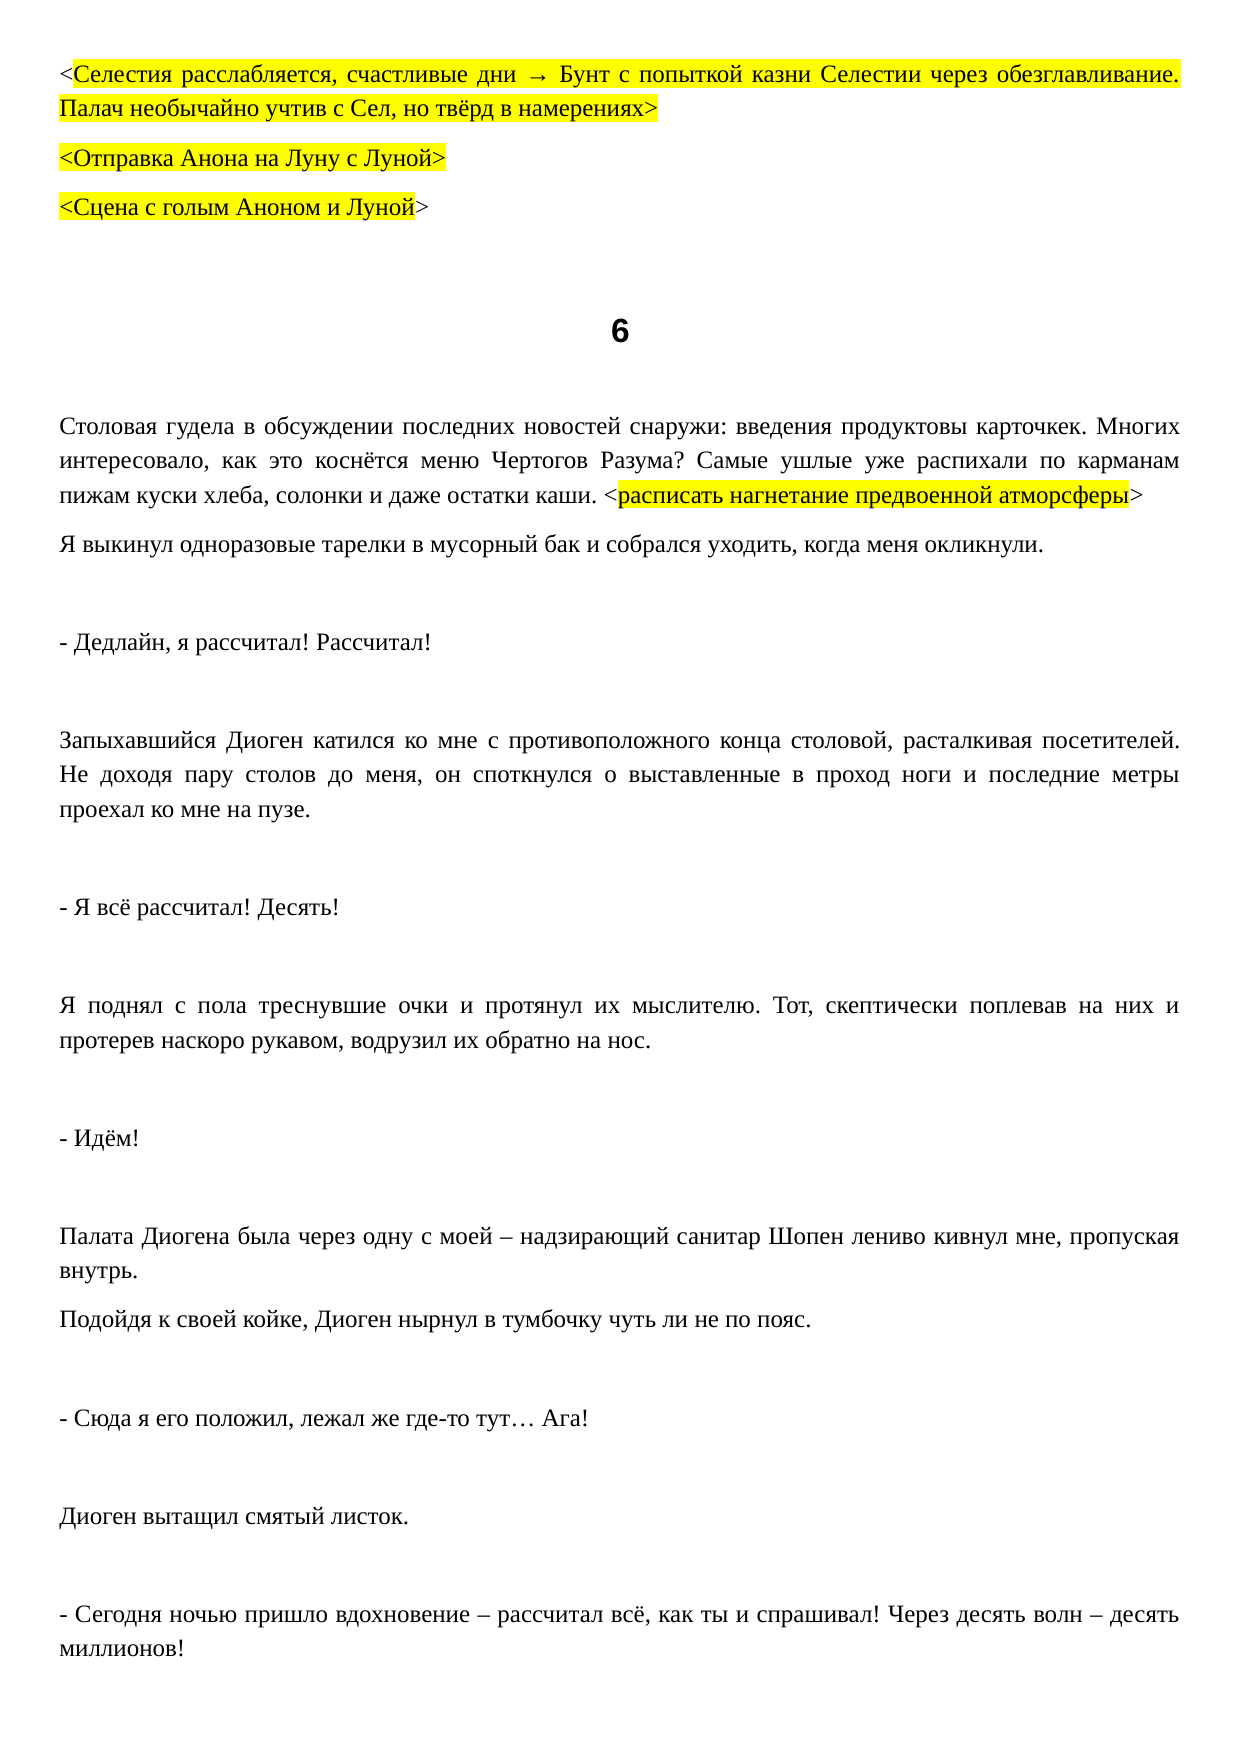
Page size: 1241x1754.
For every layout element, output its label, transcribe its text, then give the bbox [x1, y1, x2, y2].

text Я поднял с пола треснувшие очки и протянул их мыслителю. Тот, скептически поплевав на них и протерев наскоро рукавом, водрузил их обратно на нос. [59, 990, 1181, 1053]
text Подойдя к своей койке, Диоген нырнул в тумбочку чуть ли не по пояс. [59, 1304, 1181, 1333]
text - Сегодня ночью пришло вдохновение – рассчитал всё, как ты и спрашивал! Через десять волн – десять миллионов! [59, 1599, 1181, 1662]
text Запыхавшийся Диоген катился ко мне с противоположного конца столовой, расталкивая посетителей. Не доходя пару столов до меня, он споткнулся о выставленные в проход ноги и последние метры проехал ко мне на пузе. [59, 725, 1181, 823]
text Палата Диогена была через одну с моей – надзирающий санитар Шопен лениво кивнул мне, пропуская внутрь. [59, 1221, 1181, 1284]
subtitle 6 [59, 311, 1181, 349]
text - Идём! [59, 1123, 1181, 1152]
text <Сцена с голым Аноном и Луной> [59, 192, 1181, 220]
text - Сюда я его положил, лежал же где-то тут… Ага! [59, 1403, 1181, 1431]
text Я выкинул одноразовые тарелки в мусорный бак и собрался уходить, когда меня окликнули. [59, 529, 1181, 558]
text Столовая гудела в обсуждении последних новостей снаружи: введения продуктовы карточкек. Многих интересовало, как это коснётся меню Чертогов Разума? Самые ушлые уже распихали по карманам пижам куски хлеба, солонки и даже остатки каши. <расписать нагнетание предвоенной атморсферы> [59, 411, 1181, 508]
text <Отправка Анона на Луну с Луной> [59, 143, 1181, 171]
text - Я всё рассчитал! Десять! [59, 892, 1181, 921]
text - Дедлайн, я рассчитал! Рассчитал! [59, 627, 1181, 656]
text Диоген вытащил смятый листок. [59, 1501, 1181, 1529]
text <Селестия расслабляется, счастливые дни → Бунт с попыткой казни Селестии через обезглавливание. Палач необычайно учтив с Сел, но твёрд в намерениях> [59, 59, 1181, 122]
